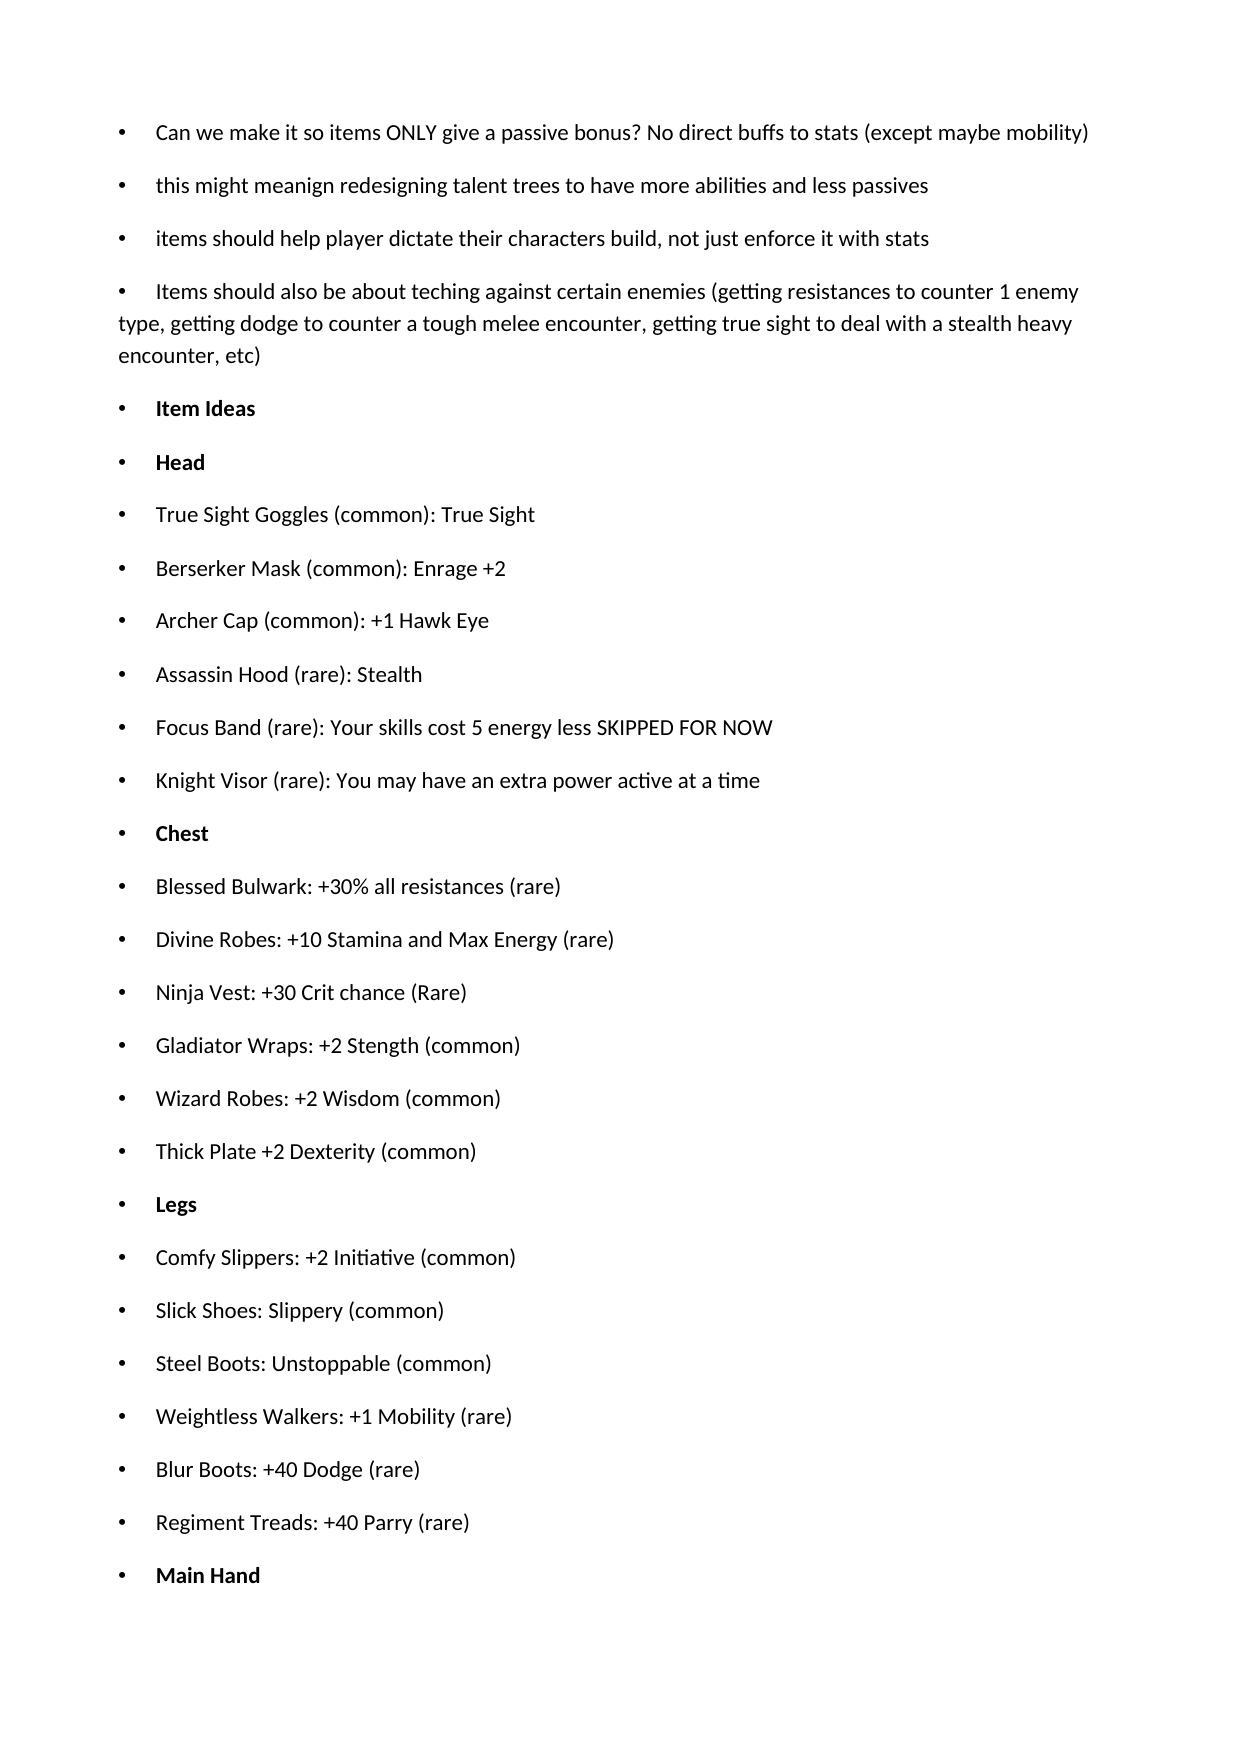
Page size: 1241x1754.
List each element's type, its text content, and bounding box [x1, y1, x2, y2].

list Item Ideas [81, 394, 1122, 423]
list True Sight Goggles (common): True Sight [81, 501, 1122, 529]
list Regiment Treads: +40 Parry (rare) [81, 1508, 1122, 1536]
list Slick Shoes: Slippery (common) [81, 1296, 1122, 1324]
list Blur Boots: +40 Dodge (rare) [81, 1455, 1122, 1483]
list Archer Cap (common): +1 Hawk Eye [81, 607, 1122, 635]
list Knight Visor (rare): You may have an extra power active at a time [81, 766, 1122, 794]
list items should help player dictate their characters build, not just enforce it with stats [81, 224, 1122, 252]
list Ninja Vest: +30 Crit chance (Rare) [81, 978, 1122, 1006]
list Divine Robes: +10 Stamina and Max Energy (rare) [81, 925, 1122, 953]
list Can we make it so items ONLY give a passive bonus? No direct buffs to stats (except maybe mobility) [81, 118, 1122, 146]
list Items should also be about teching against certain enemies (getting resistances to counter 1 enemy type, getting dodge to counter a tough melee encounter, getting true sight to deal with a stealth heavy encounter, etc) [81, 277, 1122, 369]
list Comfy Slippers: +2 Initiative (common) [81, 1243, 1122, 1271]
list Berserker Mask (common): Enrage +2 [81, 554, 1122, 582]
list Thick Plate +2 Dexterity (common) [81, 1137, 1122, 1165]
list this might meanign redesigning talent trees to have more abilities and less passives [81, 171, 1122, 199]
list Main Hand [81, 1561, 1122, 1589]
list Focus Band (rare): Your skills cost 5 energy less SKIPPED FOR NOW [81, 713, 1122, 741]
list Assassin Hood (rare): Stealth [81, 660, 1122, 688]
list Steel Boots: Unstoppable (common) [81, 1349, 1122, 1377]
list Gladiator Wraps: +2 Stength (common) [81, 1031, 1122, 1059]
list Chest [81, 819, 1122, 847]
list Wizard Robes: +2 Wisdom (common) [81, 1084, 1122, 1112]
list Weightless Walkers: +1 Mobility (rare) [81, 1402, 1122, 1430]
list Blessed Bulwark: +30% all resistances (rare) [81, 872, 1122, 900]
list Legs [81, 1190, 1122, 1218]
list Head [81, 448, 1122, 476]
